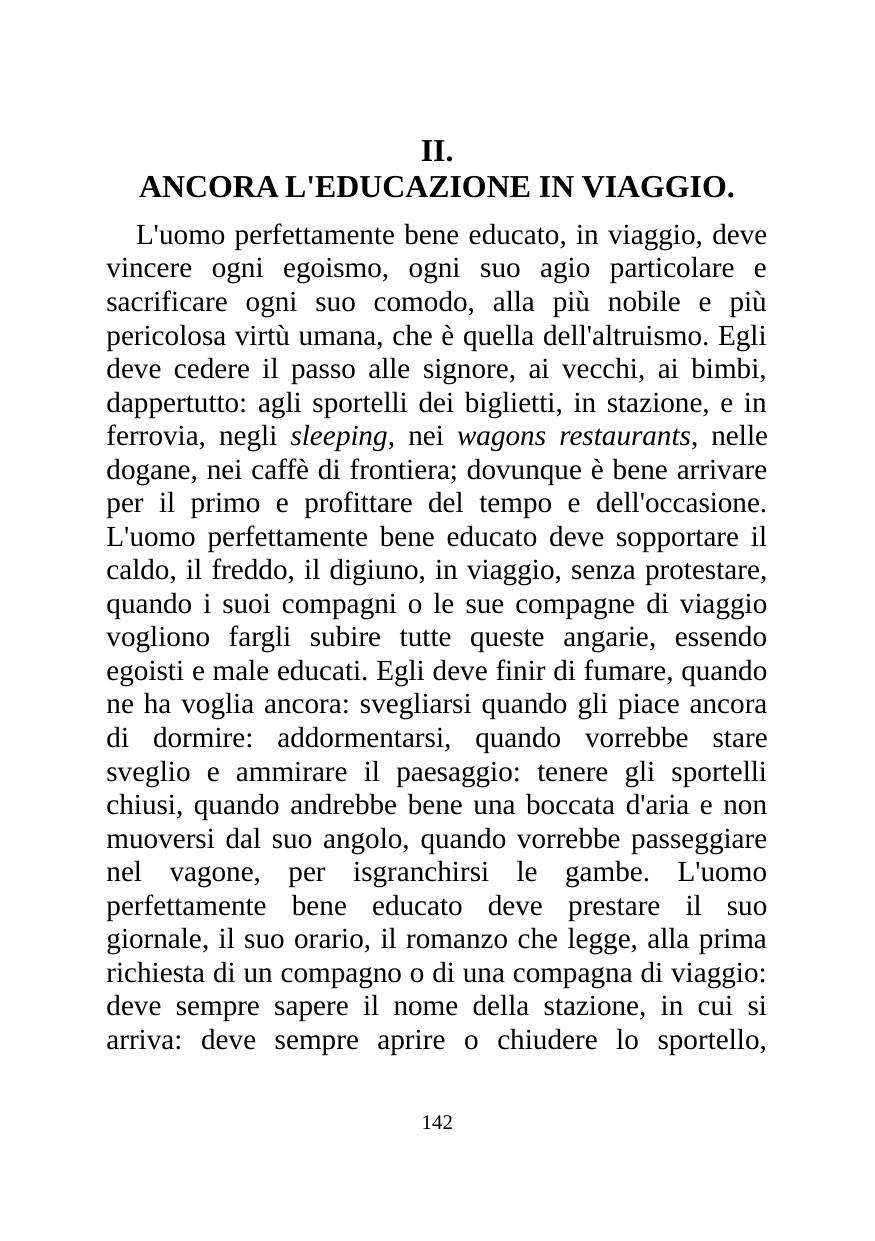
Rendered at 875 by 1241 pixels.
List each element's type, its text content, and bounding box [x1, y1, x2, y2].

subtitle II. ANCORA L'EDUCAZIONE IN VIAGGIO. [106, 131, 768, 204]
text L'uomo perfettamente bene educato, in viaggio, deve vincere ogni egoismo, ogni suo agio particolare e sacrificare ogni suo comodo, alla più nobile e più pericolosa virtù umana, che è quella dell'altruismo. Egli deve cedere il passo alle signore, ai vecchi, ai bimbi, dappertutto: agli sportelli dei biglietti, in stazione, e in ferrovia, negli sleeping, nei wagons restaurants, nelle dogane, nei caffè di frontiera; dovunque è bene arrivare per il primo e profittare del tempo e dell'occasione. L'uomo perfettamente bene educato deve sopportare il caldo, il freddo, il digiuno, in viaggio, senza protestare, quando i suoi compagni o le sue compagne di viaggio vogliono fargli subire tutte queste angarie, essendo egoisti e male educati. Egli deve finir di fumare, quando ne ha voglia ancora: svegliarsi quando gli piace ancora di dormire: addormentarsi, quando vorrebbe stare sveglio e ammirare il paesaggio: tenere gli sportelli chiusi, quando andrebbe bene una boccata d'aria e non muoversi dal suo angolo, quando vorrebbe passeggiare nel vagone, per isgranchirsi le gambe. L'uomo perfettamente bene educato deve prestare il suo giornale, il suo orario, il romanzo che legge, alla prima richiesta di un compagno o di una compagna di viaggio: deve sempre sapere il nome della stazione, in cui si arriva: deve sempre aprire o chiudere lo sportello, [106, 217, 768, 1056]
